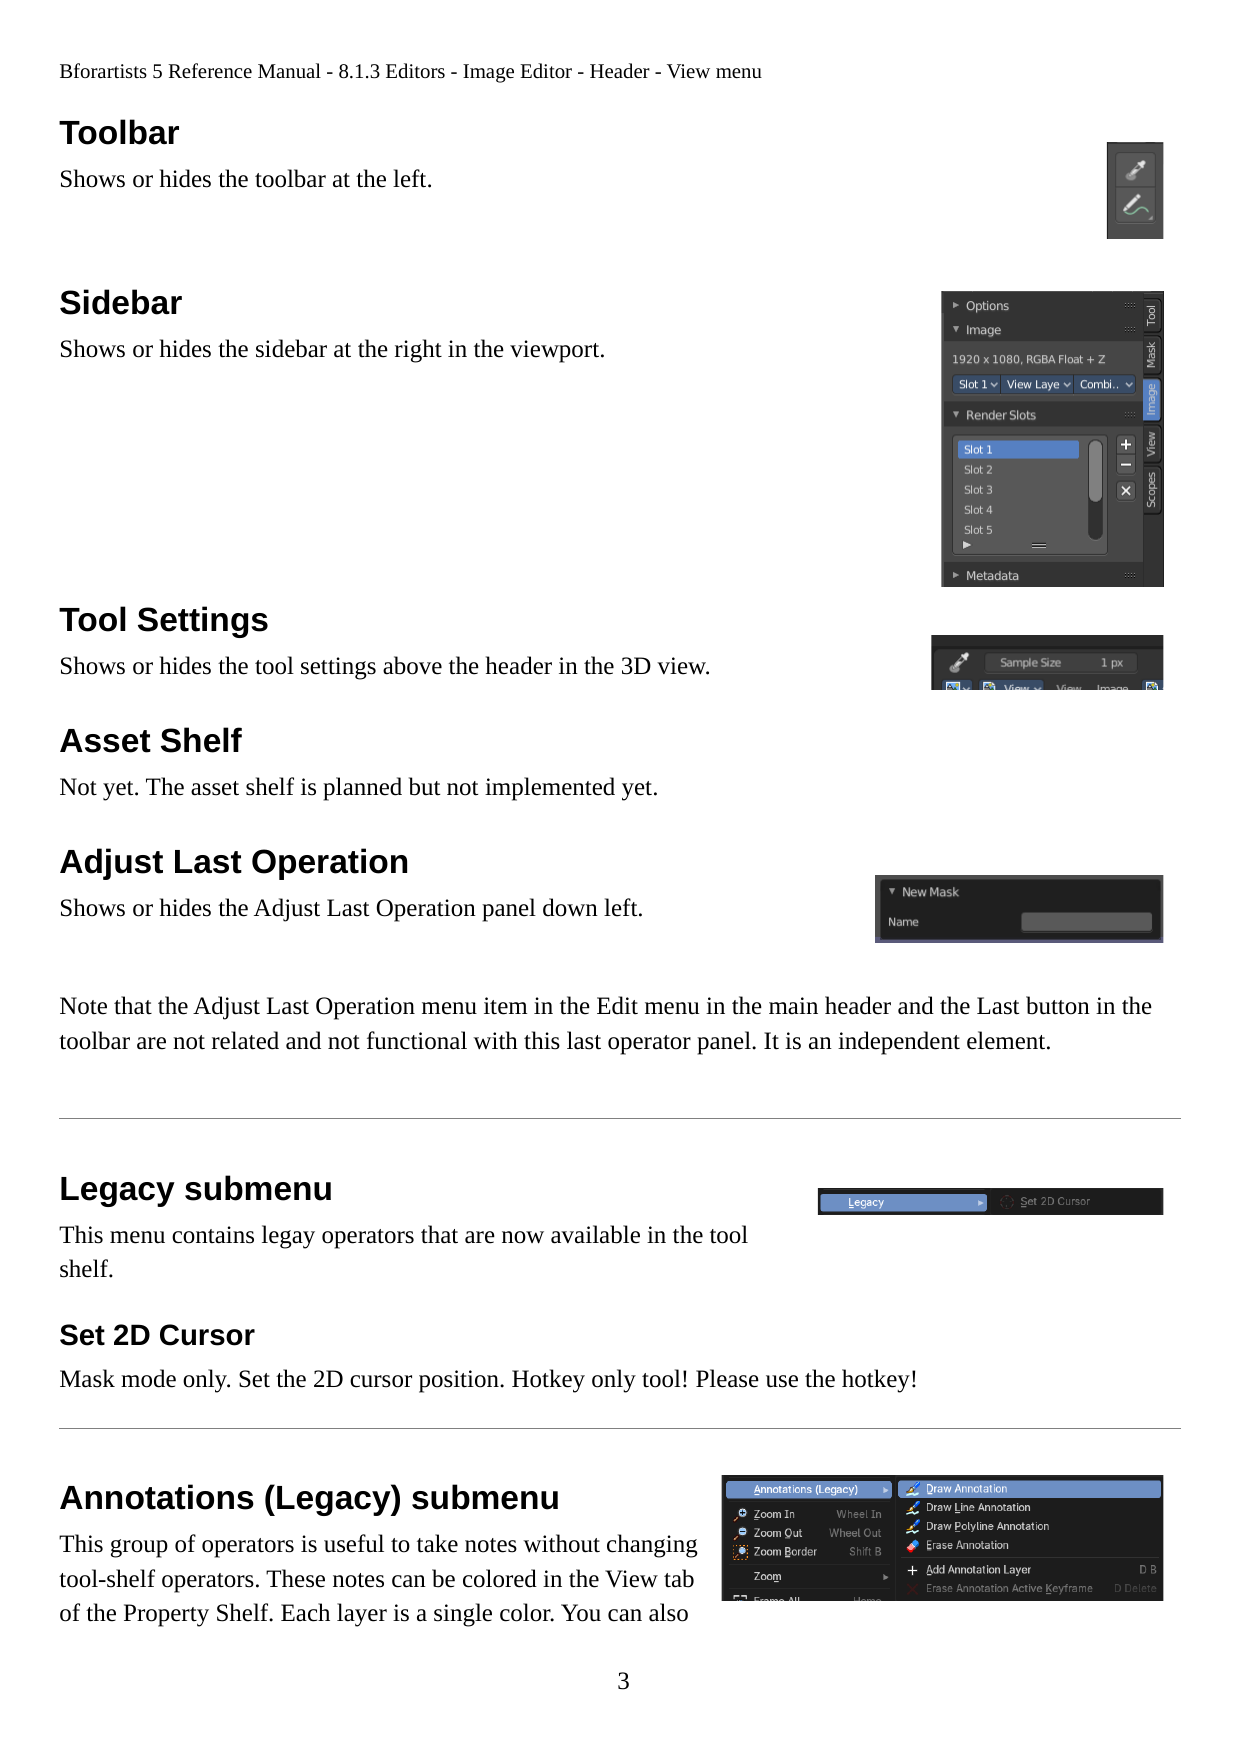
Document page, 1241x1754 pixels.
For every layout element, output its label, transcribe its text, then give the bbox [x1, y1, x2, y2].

text Mask mode only. Set the 2D cursor position. Hotkey only tool! Please use the hotkey! [59, 1364, 1181, 1393]
subtitle Sidebar [59, 283, 1181, 321]
text Shows or hides the sidebar at the right in the viewport. [59, 334, 941, 363]
text Shows or hides the Adjust Last Operation panel down left. [59, 893, 875, 922]
subtitle Toolbar [59, 113, 1181, 151]
subtitle Annotations (Legacy) submenu [59, 1478, 721, 1517]
picture [721, 1475, 1164, 1601]
picture [817, 1188, 1164, 1215]
text Shows or hides the tool settings above the header in the 3D view. [59, 651, 931, 680]
subtitle [1164, 1478, 1181, 1517]
subtitle Adjust Last Operation [59, 842, 1181, 881]
text Shows or hides the toolbar at the left. [59, 164, 1106, 192]
subtitle Tool Settings [59, 600, 1181, 639]
picture [931, 635, 1164, 690]
picture [875, 875, 1164, 943]
text Note that the Adjust Last Operation menu item in the Edit menu in the main header and the Last button in the toolbar are not related and not functional with this last operator panel. It is an independent element. [59, 991, 1181, 1054]
text This group of operators is useful to take notes without changing tool-shelf operators. These notes can be colored in the View tab of the Property Shelf. Each layer is a single color. You can also [59, 1529, 1181, 1627]
subtitle Asset Shelf [59, 721, 1181, 760]
picture [1106, 142, 1164, 239]
picture [941, 291, 1164, 587]
text This menu contains legay operators that are now available in the tool shelf. [59, 1220, 1181, 1283]
text Not yet. The asset shelf is planned but not implemented yet. [59, 772, 1181, 801]
subtitle Set 2D Cursor [59, 1318, 1181, 1352]
subtitle Legacy submenu [59, 1169, 1181, 1207]
